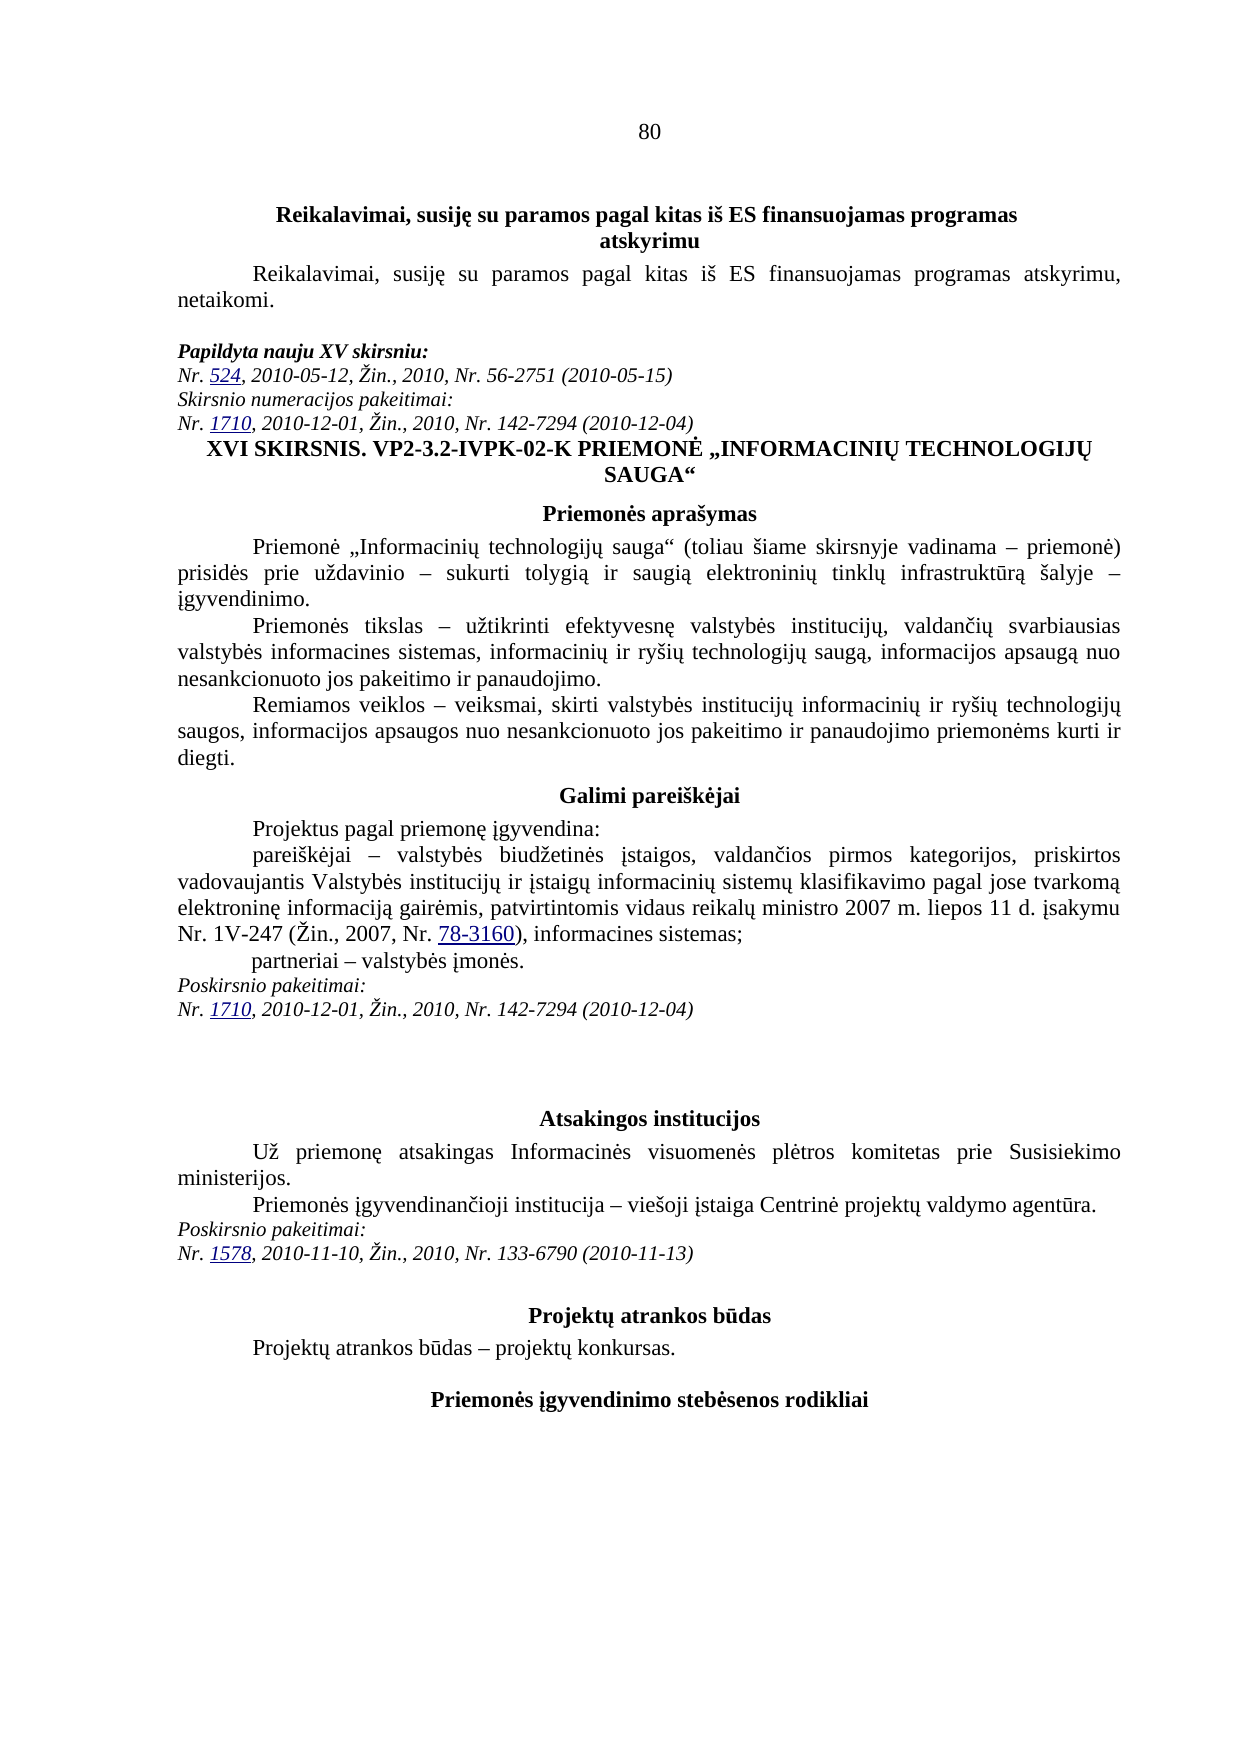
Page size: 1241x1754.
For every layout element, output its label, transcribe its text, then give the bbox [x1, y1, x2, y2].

text Projektų atrankos būdas [177, 1302, 1122, 1328]
text Galimi pareiškėjai [177, 782, 1122, 809]
text Reikalavimai, susiję su paramos pagal kitas iš ES finansuojamas programas atskyrimu [177, 201, 1122, 253]
text Priemonės įgyvendinančioji institucija – viešoji įstaiga Centrinė projektų valdymo agentūra. [177, 1191, 1122, 1217]
text Projektų atrankos būdas – projektų konkursas. [177, 1334, 1122, 1361]
text Priemonės aprašymas [177, 500, 1122, 527]
text Priemonės tikslas – užtikrinti efektyvesnę valstybės institucijų, valdančių svarbiausias valstybės informacines sistemas, informacinių ir ryšių technologijų saugą, informacijos apsaugą nuo nesankcionuoto jos pakeitimo ir panaudojimo. [177, 612, 1122, 691]
text Poskirsnio pakeitimai: [177, 1217, 1122, 1241]
text Priemonės įgyvendinimo stebėsenos rodikliai [177, 1386, 1122, 1412]
text Remiamos veiklos – veiksmai, skirti valstybės institucijų informacinių ir ryšių technologijų saugos, informacijos apsaugos nuo nesankcionuoto jos pakeitimo ir panaudojimo priemonėms kurti ir diegti. [177, 691, 1122, 770]
text Nr. 1710, 2010-12-01, Žin., 2010, Nr. 142-7294 (2010-12-04) [177, 997, 1122, 1021]
text Skirsnio numeracijos pakeitimai: [177, 387, 1122, 411]
text partneriai – valstybės įmonės. [177, 947, 1122, 973]
text pareiškėjai – valstybės biudžetinės įstaigos, valdančios pirmos kategorijos, priskirtos vadovaujantis Valstybės institucijų ir įstaigų informacinių sistemų klasifikavimo pagal jose tvarkomą elektroninę informaciją gairėmis, patvirtintomis vidaus reikalų ministro 2007 m. liepos 11 d. įsakymu Nr. 1V-247 (Žin., 2007, Nr. 78-3160), informacines sistemas; [177, 841, 1122, 947]
text Nr. 1578, 2010-11-10, Žin., 2010, Nr. 133-6790 (2010-11-13) [177, 1241, 1122, 1265]
text Už priemonę atsakingas Informacinės visuomenės plėtros komitetas prie Susisiekimo ministerijos. [177, 1138, 1122, 1191]
text Reikalavimai, susiję su paramos pagal kitas iš ES finansuojamas programas atskyrimu, netaikomi. [177, 260, 1122, 312]
text Atsakingos institucijos [177, 1105, 1122, 1132]
text Nr. 1710, 2010-12-01, Žin., 2010, Nr. 142-7294 (2010-12-04) [177, 411, 1122, 435]
text XVI SKIRSNIS. VP2-3.2-IVPK-02-K PRIEMONĖ „INFORMACINIŲ TECHNOLOGIJŲ SAUGA“ [177, 435, 1122, 488]
text Priemonė „Informacinių technologijų sauga“ (toliau šiame skirsnyje vadinama – priemonė) prisidės prie uždavinio – sukurti tolygią ir saugią elektroninių tinklų infrastruktūrą šalyje – įgyvendinimo. [177, 533, 1122, 612]
text Poskirsnio pakeitimai: [177, 973, 1122, 997]
text Nr. 524, 2010-05-12, Žin., 2010, Nr. 56-2751 (2010-05-15) [177, 363, 1122, 387]
text Projektus pagal priemonę įgyvendina: [177, 815, 1122, 841]
text Papildyta nauju XV skirsniu: [177, 339, 1122, 363]
